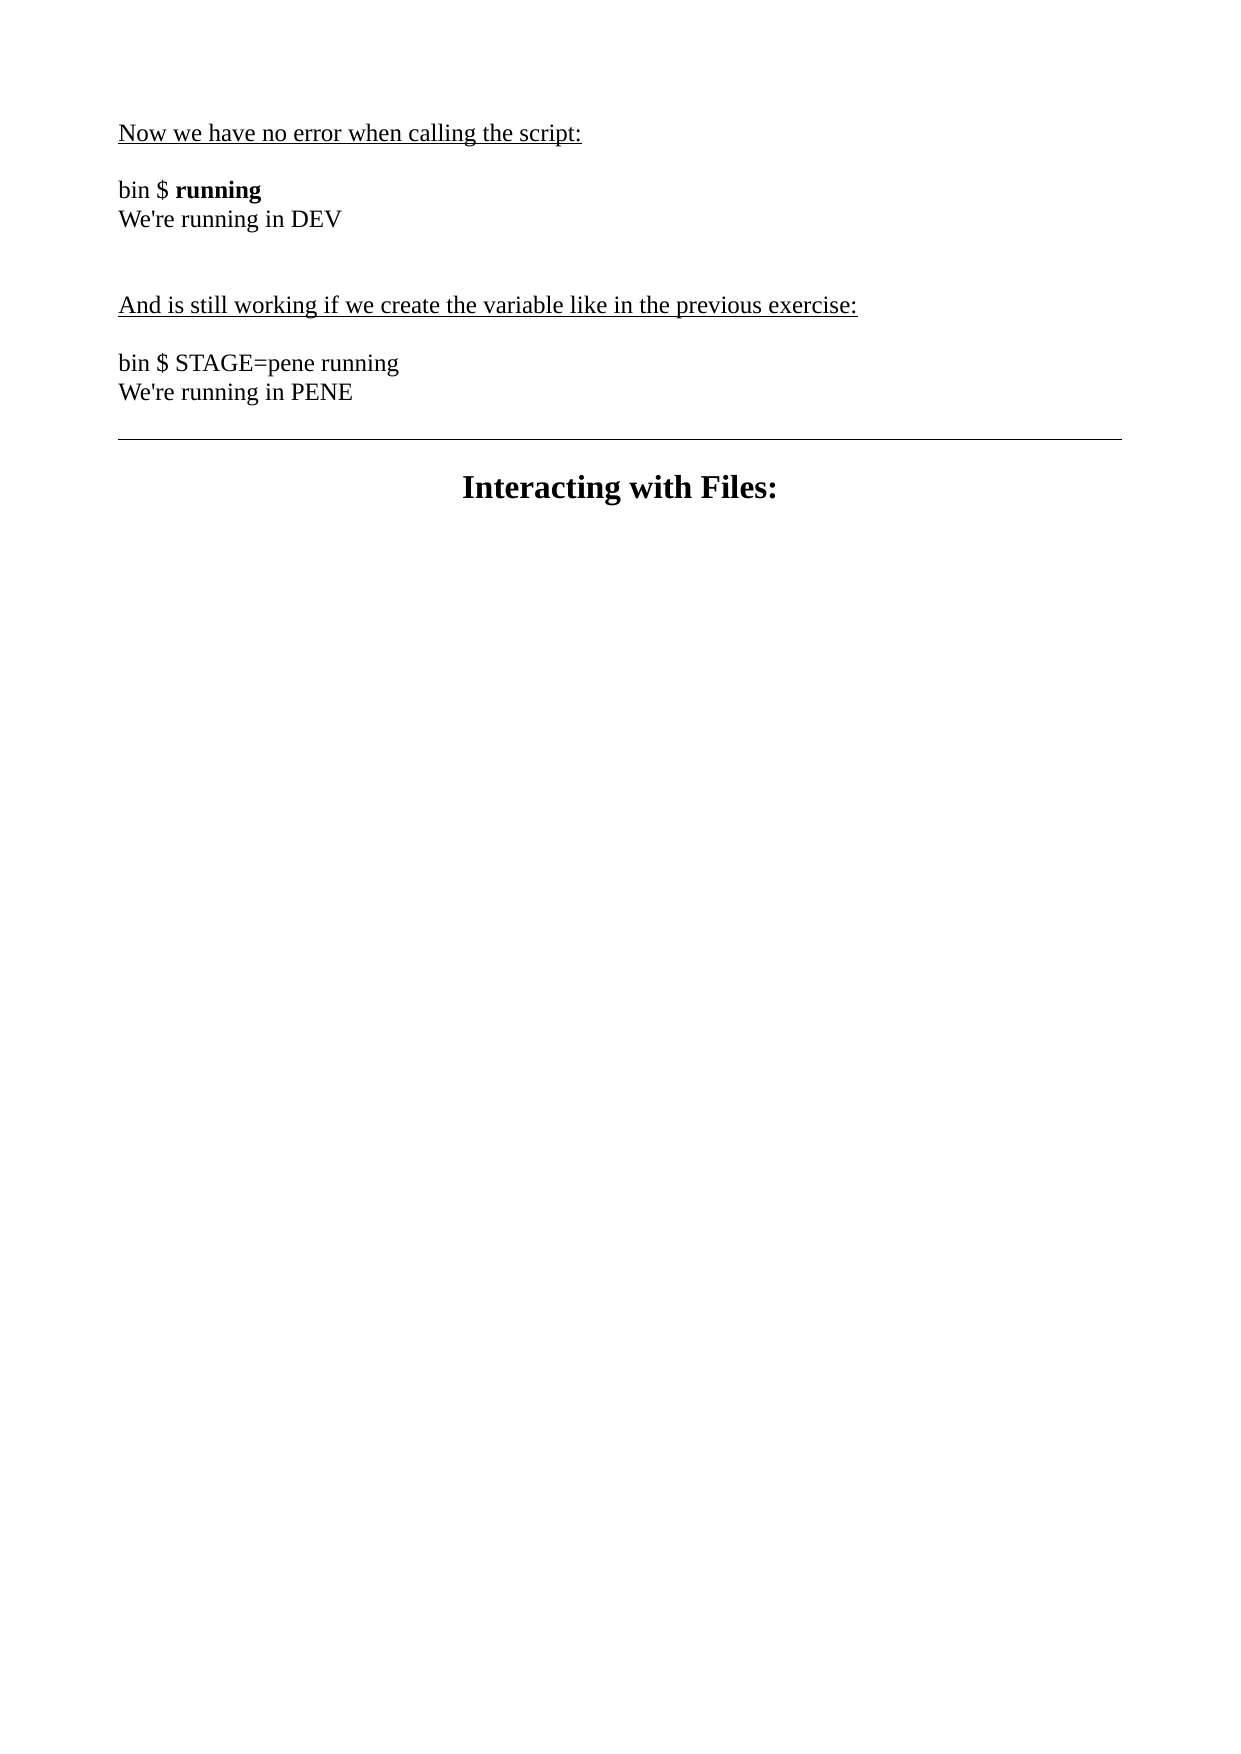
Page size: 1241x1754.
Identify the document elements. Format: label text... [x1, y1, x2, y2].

text Now we have no error when calling the script: [118, 118, 1122, 147]
text Interacting with Files: [118, 468, 1122, 506]
text bin $ running [118, 176, 1122, 204]
text bin $ STAGE=pene running [118, 348, 1122, 377]
text We're running in DEV [118, 204, 1122, 233]
text And is still working if we create the variable like in the previous exercise: [118, 291, 1122, 319]
text We're running in PENE [118, 377, 1122, 406]
